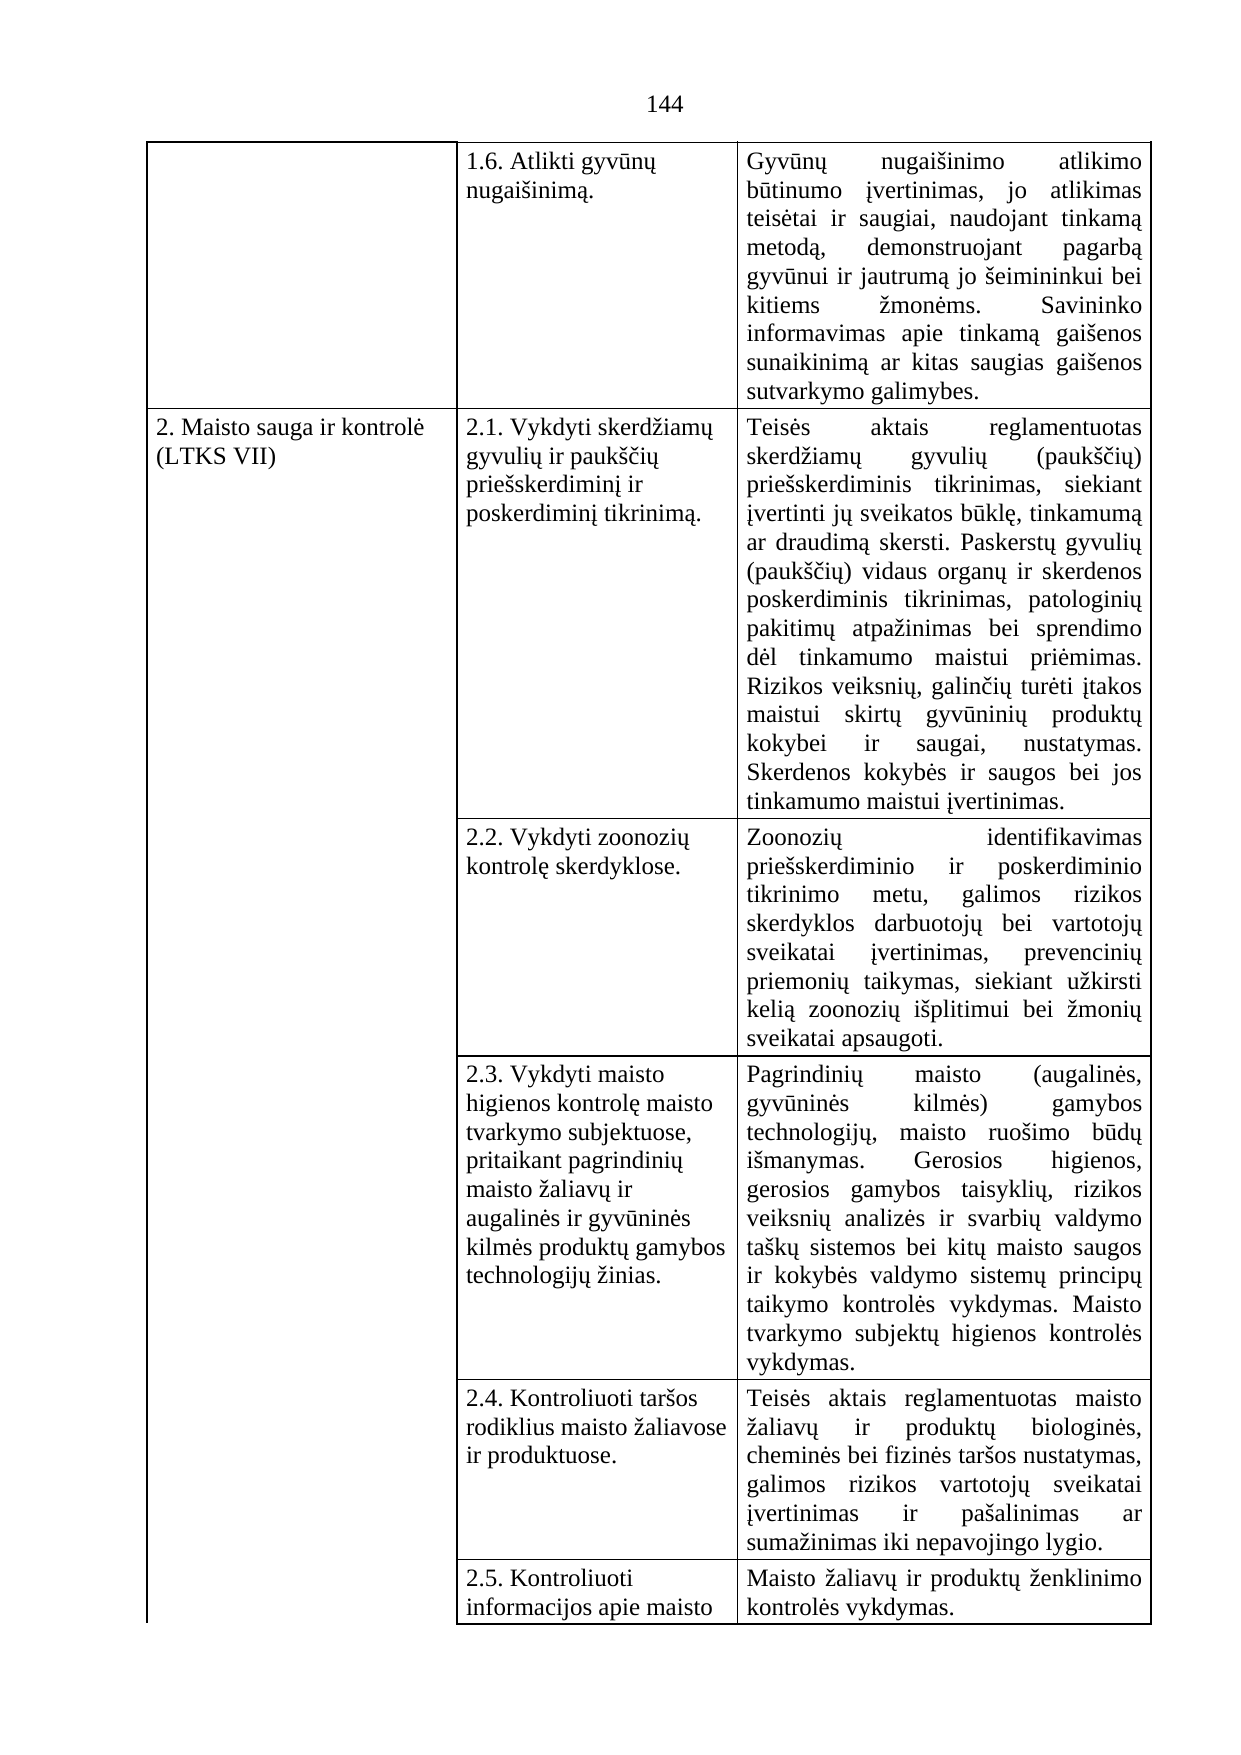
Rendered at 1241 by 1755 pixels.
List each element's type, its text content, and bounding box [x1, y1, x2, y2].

table_cell 2.1. Vykdyti skerdžiamų gyvulių ir paukščių priešskerdiminį ir poskerdiminį tikrinimą. [458, 409, 737, 817]
table_cell 2.3. Vykdyti maisto higienos kontrolę maisto tvarkymo subjektuose, pritaikant pagrindinių maisto žaliavų ir augalinės ir gyvūninės kilmės produktų gamybos technologijų žinias. [458, 1057, 737, 1378]
table_cell 2. Maisto sauga ir kontrolė (LTKS VII) [148, 409, 456, 1623]
table_cell 2.5. Kontroliuoti informacijos apie maisto [458, 1560, 737, 1623]
table_cell Teisės aktais reglamentuotas maisto žaliavų ir produktų biologinės, cheminės bei fizinės taršos nustatymas, galimos rizikos vartotojų sveikatai įvertinimas ir pašalinimas ar sumažinimas iki nepavojingo lygio. [738, 1380, 1150, 1558]
table_cell Teisės aktais reglamentuotas skerdžiamų gyvulių (paukščių) priešskerdiminis tikrinimas, siekiant įvertinti jų sveikatos būklę, tinkamumą ar draudimą skersti. Paskerstų gyvulių (paukščių) vidaus organų ir skerdenos poskerdiminis tikrinimas, patologinių pakitimų atpažinimas bei sprendimo dėl tinkamumo maistui priėmimas. Rizikos veiksnių, galinčių turėti įtakos maistui skirtų gyvūninių produktų kokybei ir saugai, nustatymas. Skerdenos kokybės ir saugos bei jos tinkamumo maistui įvertinimas. [738, 409, 1150, 817]
table_cell [148, 143, 456, 408]
table_cell 2.2. Vykdyti zoonozių kontrolę skerdyklose. [458, 819, 737, 1055]
table_cell Gyvūnų nugaišinimo atlikimo būtinumo įvertinimas, jo atlikimas teisėtai ir saugiai, naudojant tinkamą metodą, demonstruojant pagarbą gyvūnui ir jautrumą jo šeimininkui bei kitiems žmonėms. Savininko informavimas apie tinkamą gaišenos sunaikinimą ar kitas saugias gaišenos sutvarkymo galimybes. [738, 143, 1150, 408]
table_cell Pagrindinių maisto (augalinės, gyvūninės kilmės) gamybos technologijų, maisto ruošimo būdų išmanymas. Gerosios higienos, gerosios gamybos taisyklių, rizikos veiksnių analizės ir svarbių valdymo taškų sistemos bei kitų maisto saugos ir kokybės valdymo sistemų principų taikymo kontrolės vykdymas. Maisto tvarkymo subjektų higienos kontrolės vykdymas. [738, 1057, 1150, 1378]
table_cell 2.4. Kontroliuoti taršos rodiklius maisto žaliavose ir produktuose. [458, 1380, 737, 1558]
table_cell Maisto žaliavų ir produktų ženklinimo kontrolės vykdymas. [738, 1560, 1150, 1623]
table_cell 1.6. Atlikti gyvūnų nugaišinimą. [458, 143, 737, 408]
table_cell Zoonozių identifikavimas priešskerdiminio ir poskerdiminio tikrinimo metu, galimos rizikos skerdyklos darbuotojų bei vartotojų sveikatai įvertinimas, prevencinių priemonių taikymas, siekiant užkirsti kelią zoonozių išplitimui bei žmonių sveikatai apsaugoti. [738, 819, 1150, 1055]
